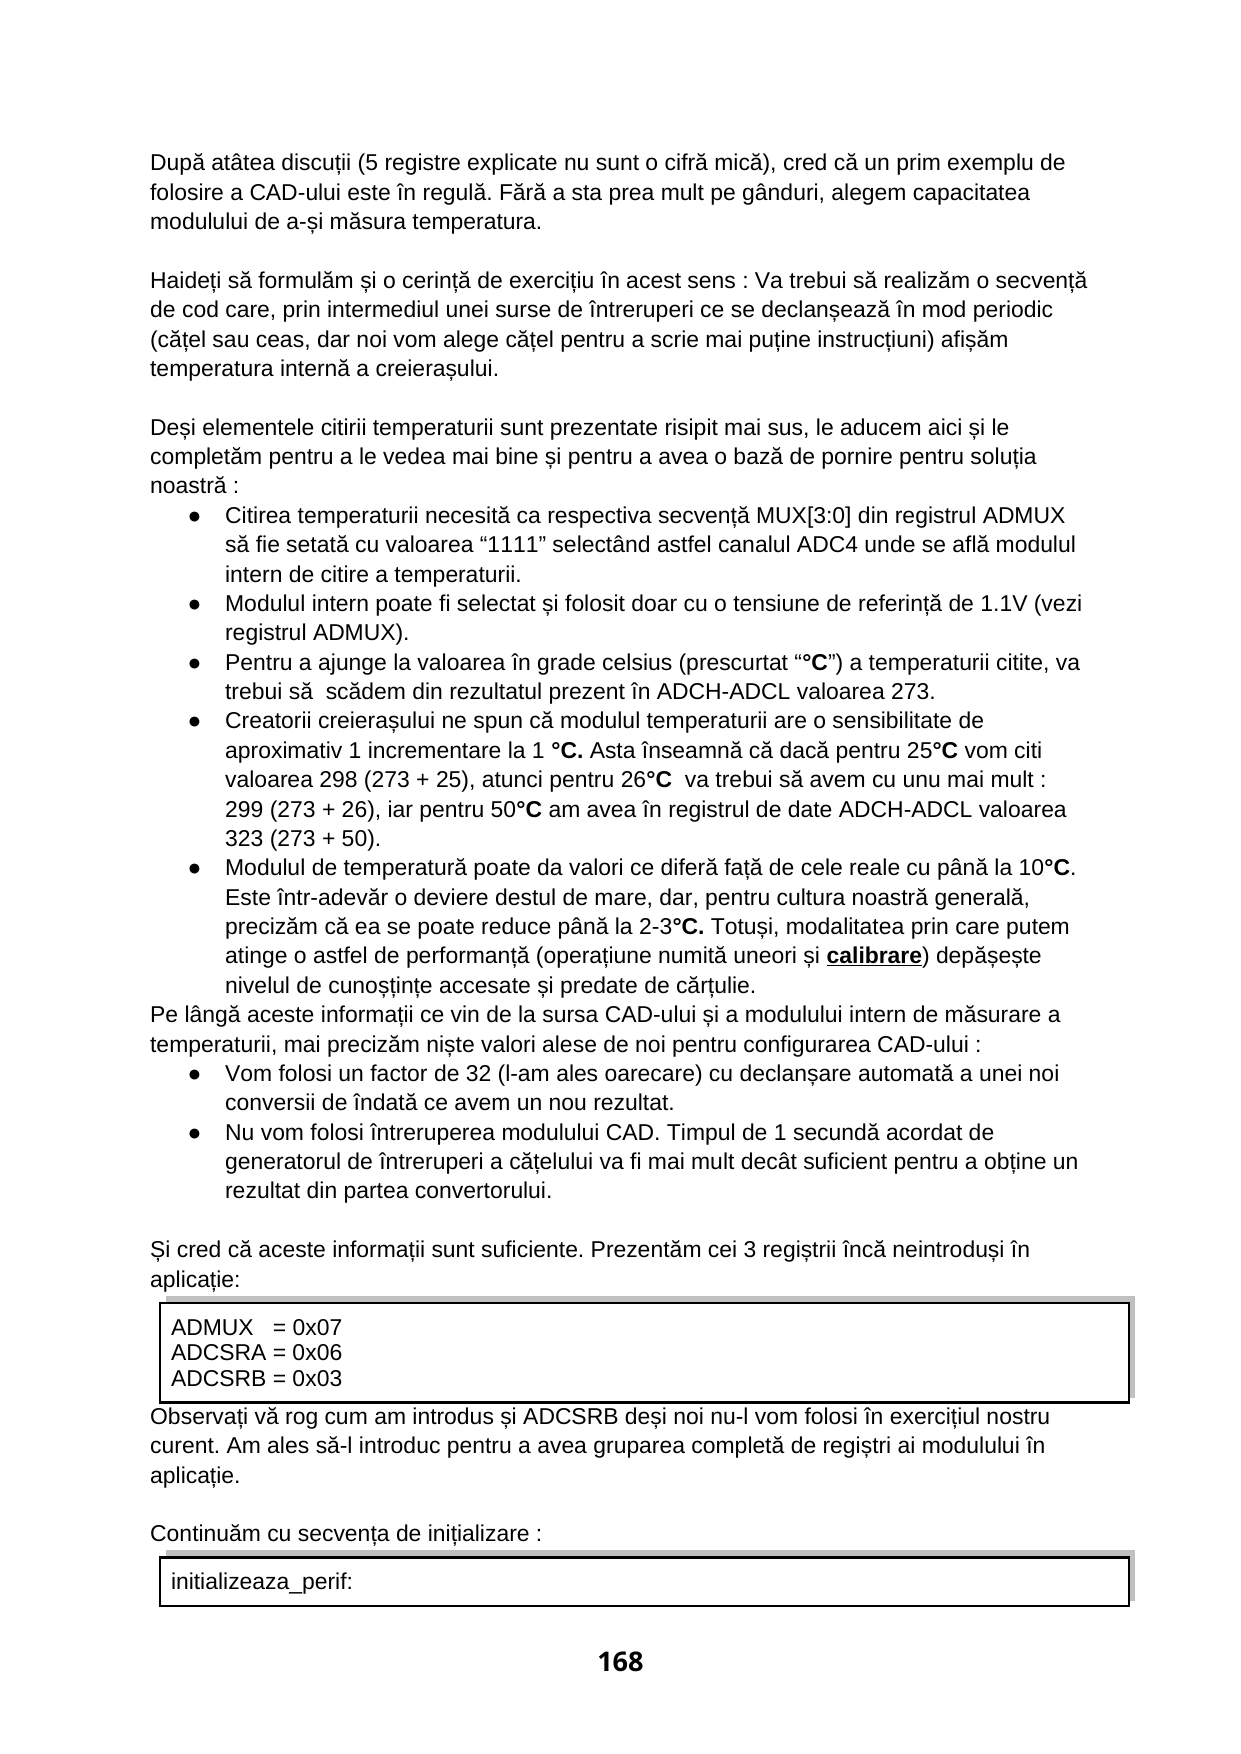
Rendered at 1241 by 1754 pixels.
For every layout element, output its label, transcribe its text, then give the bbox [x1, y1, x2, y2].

table_header ADMUX = 0x07 ADCSRA = 0x06 ADCSRB = 0x03 [161, 1304, 1128, 1401]
list Modulul de temperatură poate da valori ce diferă față de cele reale cu până la 10°C. Este într-adevăr o deviere destul de mare, dar, pentru cultura noastră generală, precizăm că ea se poate reduce până la 2-3°C. Totuși, modalitatea prin care putem atinge o astfel de performanță (operațiune numită uneori și calibrare) depășește nivelul de cunoșțințe accesate și predate de cărțulie. [187, 855, 1091, 998]
text Și cred că aceste informații sunt suficiente. Prezentăm cei 3 regiștrii încă neintroduși în aplicație: [150, 1237, 1091, 1292]
text Deși elementele citirii temperaturii sunt prezentate risipit mai sus, le aducem aici și le completăm pentru a le vedea mai bine și pentru a avea o bază de pornire pentru soluția noastră : [150, 414, 1091, 499]
list Nu vom folosi întreruperea modulului CAD. Timpul de 1 secundă acordat de generatorul de întreruperi a cățelului va fi mai mult decât suficient pentru a obține un rezultat din partea convertorului. [187, 1119, 1091, 1204]
table_header initializeaza_perif: [161, 1559, 1128, 1605]
text După atâtea discuții (5 registre explicate nu sunt o cifră mică), cred că un prim exemplu de folosire a CAD-ului este în regulă. Fără a sta prea mult pe gânduri, alegem capacitatea modulului de a-și măsura temperatura. [150, 150, 1091, 234]
list Vom folosi un factor de 32 (l-am ales oarecare) cu declanșare automată a unei noi conversii de îndată ce avem un nou rezultat. [187, 1061, 1091, 1116]
text Pe lângă aceste informații ce vin de la sursa CAD-ului și a modulului intern de măsurare a temperaturii, mai precizăm niște valori alese de noi pentru configurarea CAD-ului : [150, 1002, 1091, 1057]
list Creatorii creierașului ne spun că modulul temperaturii are o sensibilitate de aproximativ 1 incrementare la 1 °C. Asta înseamnă că dacă pentru 25°C vom citi valoarea 298 (273 + 25), atunci pentru 26°C va trebui să avem cu unu mai mult : 299 (273 + 26), iar pentru 50°C am avea în registrul de date ADCH-ADCL valoarea 323 (273 + 50). [187, 708, 1091, 851]
text Observați vă rog cum am introdus și ADCSRB deși noi nu-l vom folosi în exercițiul nostru curent. Am ales să-l introduc pentru a avea gruparea completă de regiștri ai modulului în aplicație. [150, 1403, 1091, 1488]
text Haideți să formulăm și o cerință de exercițiu în acest sens : Va trebui să realizăm o secvență de cod care, prin intermediul unei surse de întreruperi ce se declanșează în mod periodic (cățel sau ceas, dar noi vom alege cățel pentru a scrie mai puține instrucțiuni) afișăm temperatura internă a creierașului. [150, 267, 1091, 381]
list Citirea temperaturii necesită ca respectiva secvență MUX[3:0] din registrul ADMUX să fie setată cu valoarea “1111” selectând astfel canalul ADC4 unde se află modulul intern de citire a temperaturii. [187, 502, 1091, 587]
list Modulul intern poate fi selectat și folosit doar cu o tensiune de referință de 1.1V (vezi registrul ADMUX). [187, 591, 1091, 646]
text Continuăm cu secvența de inițializare : [150, 1521, 1091, 1547]
list Pentru a ajunge la valoarea în grade celsius (prescurtat “°C”) a temperaturii citite, va trebui să scădem din rezultatul prezent în ADCH-ADCL valoarea 273. [187, 649, 1091, 704]
